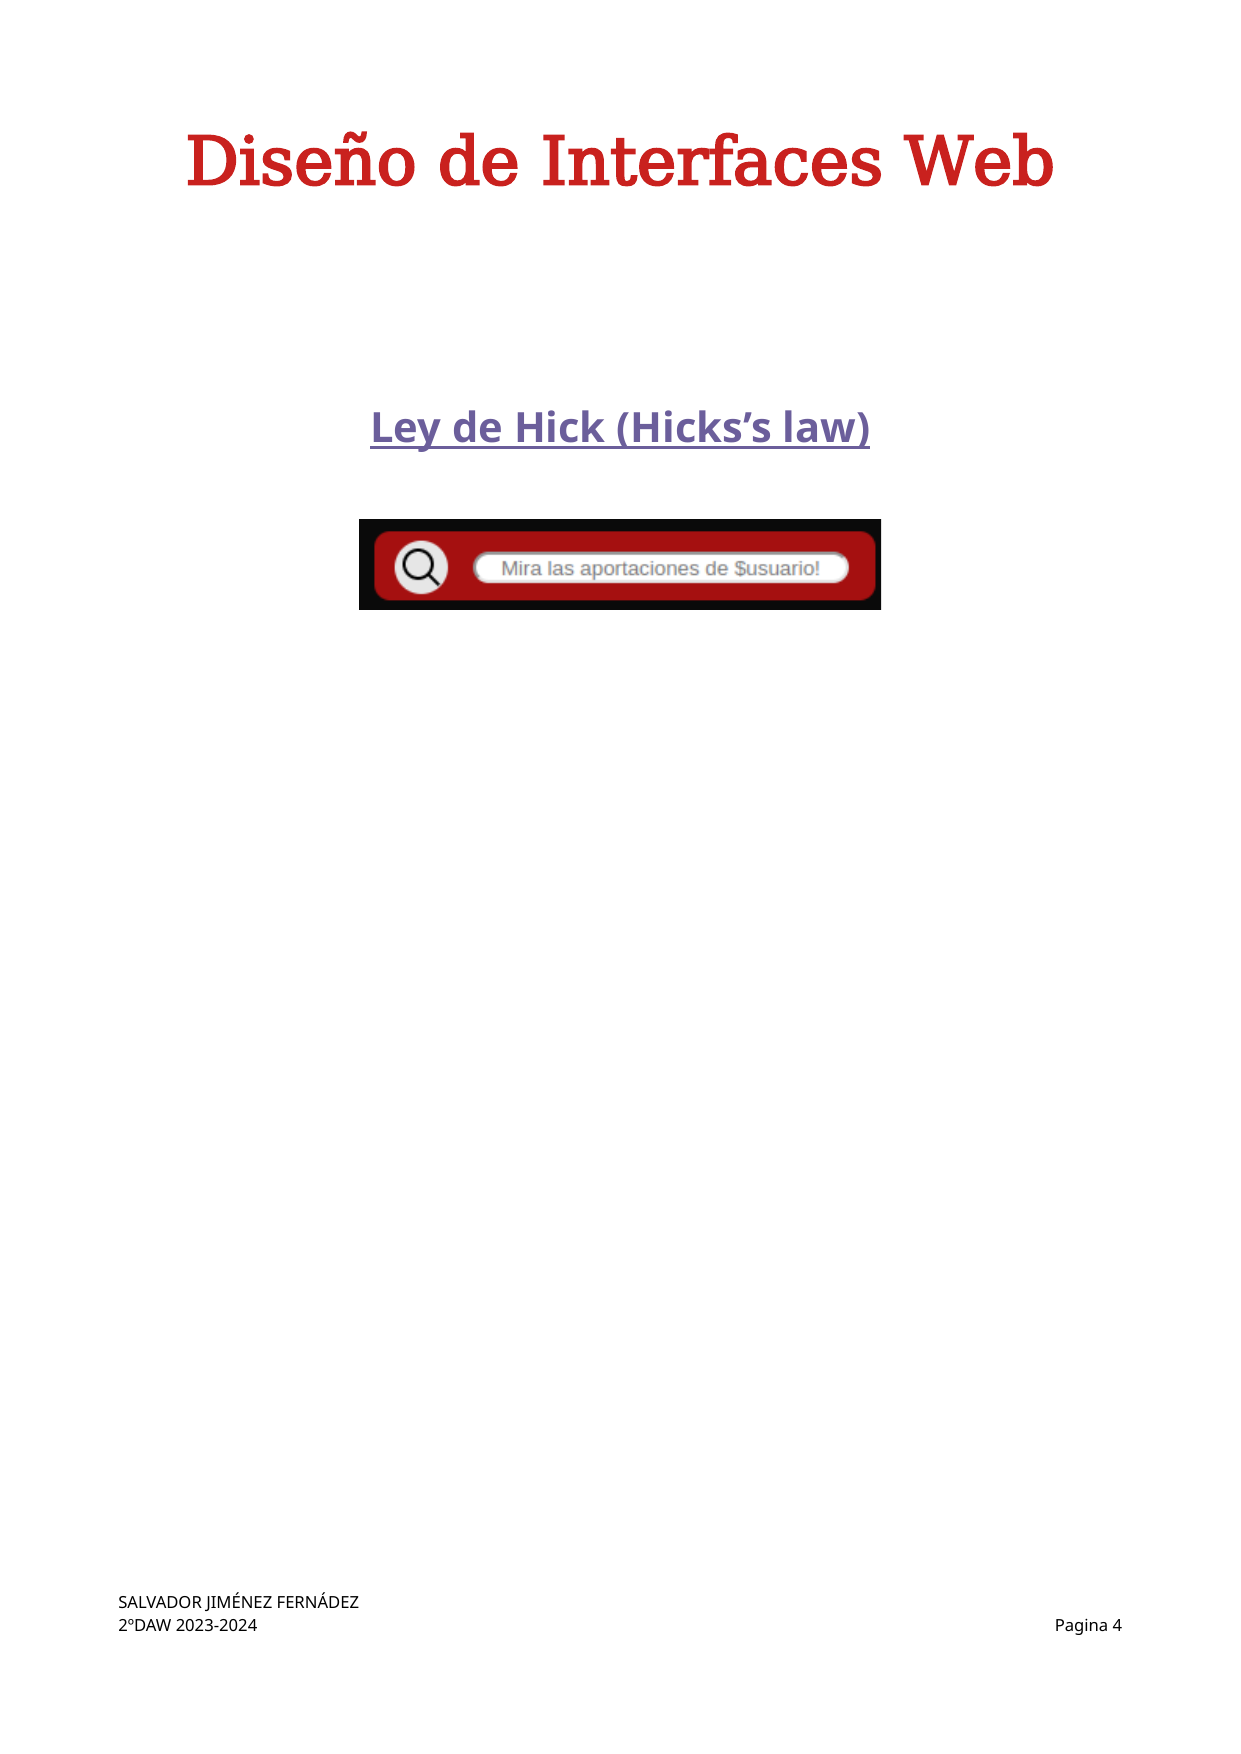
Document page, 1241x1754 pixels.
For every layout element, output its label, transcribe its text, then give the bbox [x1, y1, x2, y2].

text Ley de Hick (Hicks’s law) [118, 398, 1122, 455]
picture [359, 519, 882, 610]
